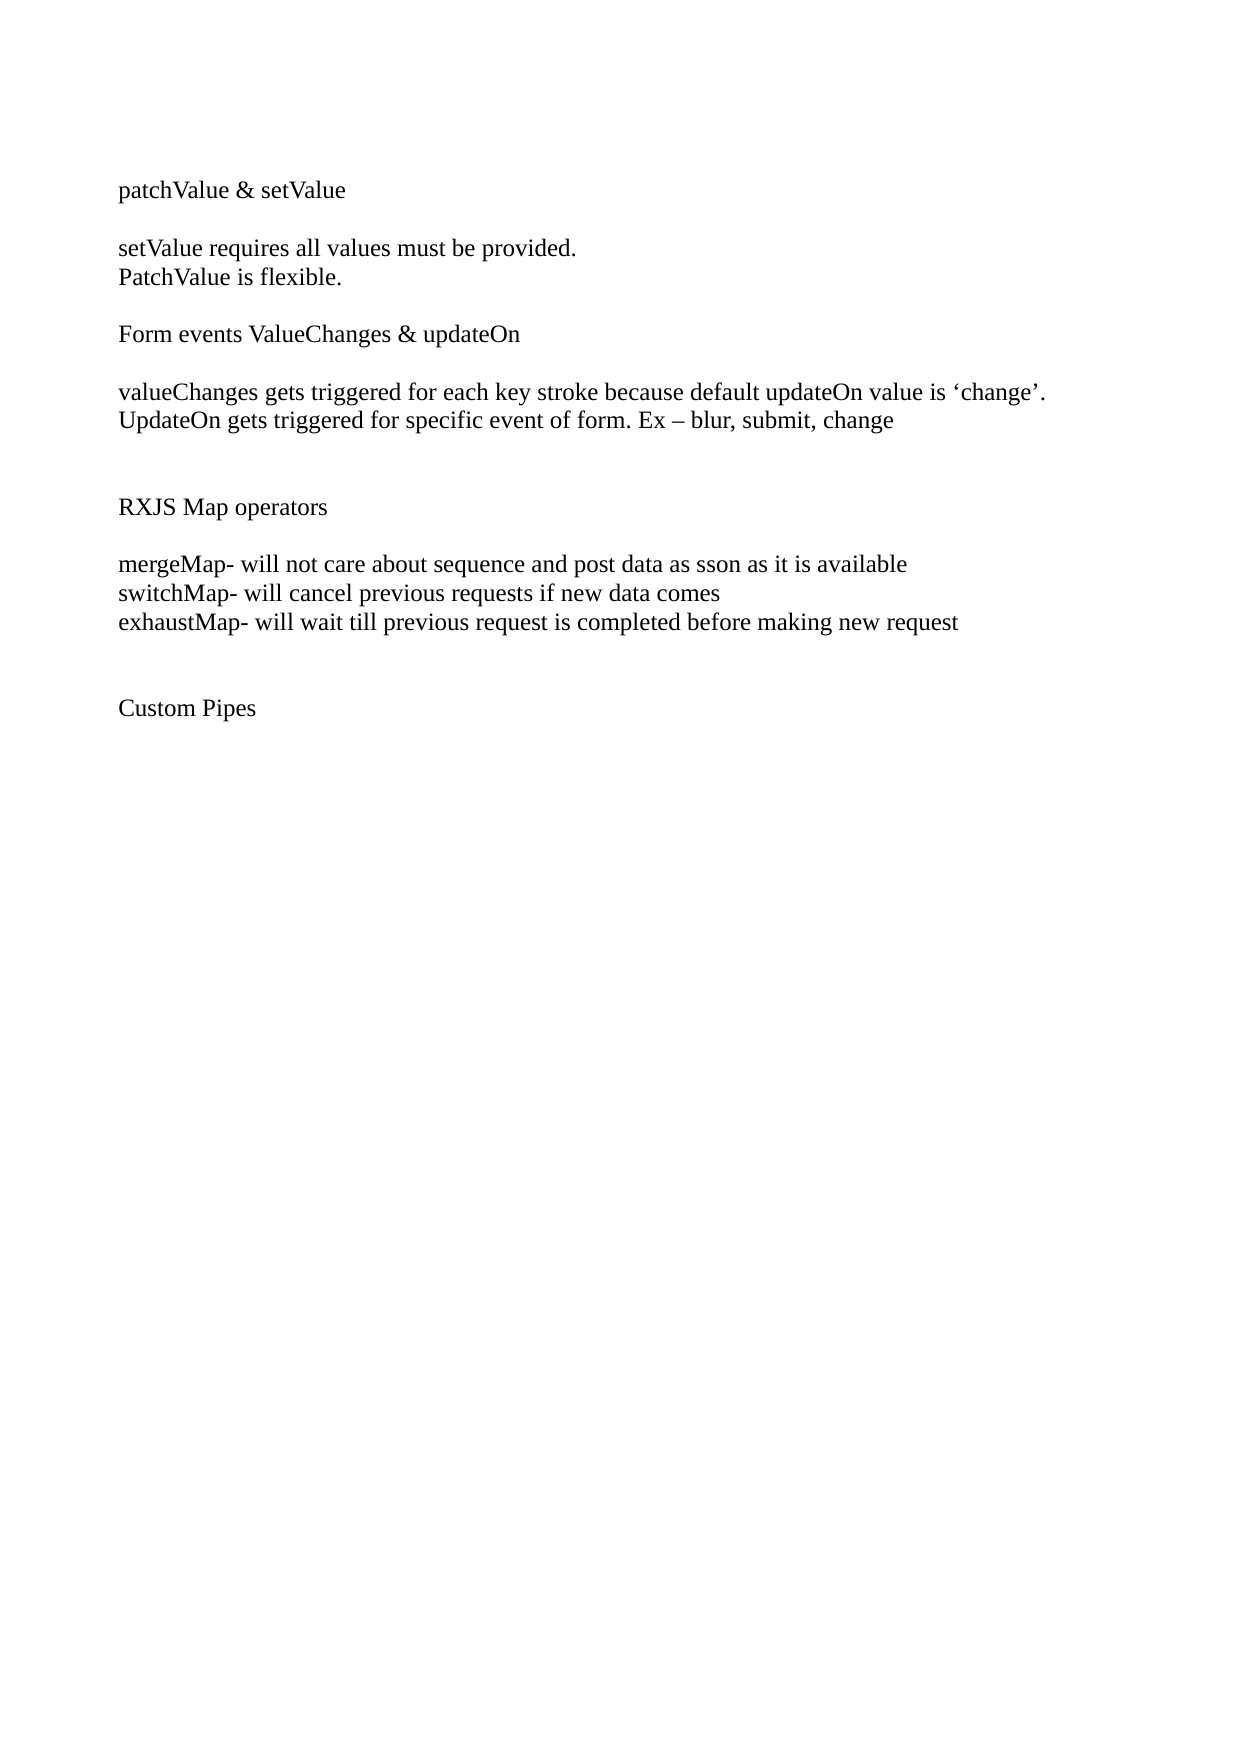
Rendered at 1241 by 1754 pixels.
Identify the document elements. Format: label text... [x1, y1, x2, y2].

text RXJS Map operators [118, 492, 1122, 521]
text exhaustMap- will wait till previous request is completed before making new request [118, 607, 1122, 636]
text Custom Pipes [118, 693, 1122, 722]
text Form events ValueChanges & updateOn [118, 319, 1122, 348]
text valueChanges gets triggered for each key stroke because default updateOn value is ‘change’. [118, 377, 1122, 406]
text setValue requires all values must be provided. [118, 233, 1122, 262]
text UpdateOn gets triggered for specific event of form. Ex – blur, submit, change [118, 406, 1122, 434]
text mergeMap- will not care about sequence and post data as sson as it is available [118, 549, 1122, 578]
text PatchValue is flexible. [118, 262, 1122, 291]
text patchValue & setValue [118, 176, 1122, 204]
text switchMap- will cancel previous requests if new data comes [118, 578, 1122, 607]
